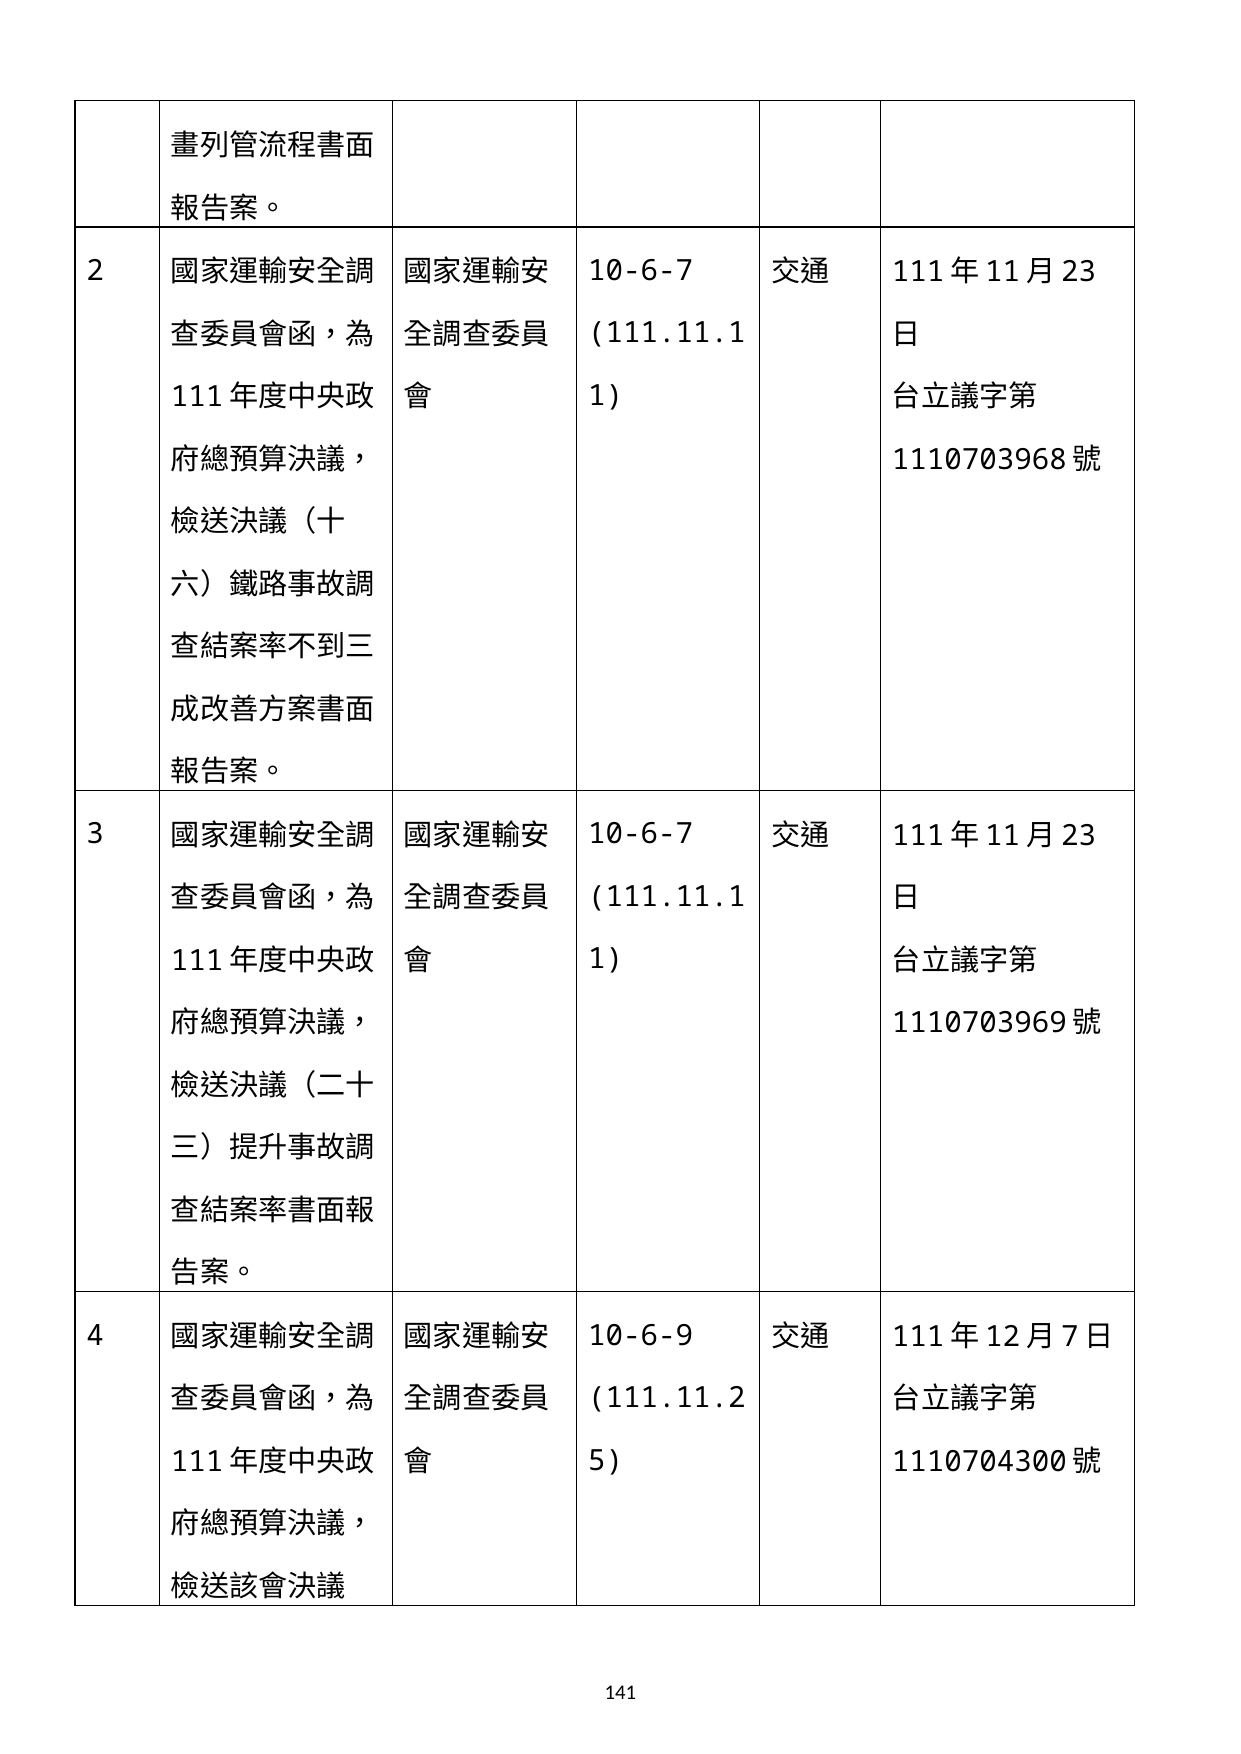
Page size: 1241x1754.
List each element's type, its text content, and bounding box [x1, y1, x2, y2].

table_cell [76, 101, 159, 226]
table_cell 交通 [760, 791, 880, 1291]
table_cell [881, 101, 1134, 226]
table_cell 國家運輸安全調查委員會函，為111年度中央政府總預算決議，檢送決議（十六）鐵路事故調查結案率不到三成改善方案書面報告案。 [160, 228, 392, 790]
table_cell [577, 101, 759, 226]
table_cell 111年11月23日 台立議字第1110703969號 [881, 791, 1134, 1291]
table_cell 4 [76, 1292, 159, 1604]
table_cell 10-6-7 (111.11.11) [577, 228, 759, 790]
table_cell [760, 101, 880, 226]
table_cell 10-6-7 (111.11.11) [577, 791, 759, 1291]
table_cell 國家運輸安全調查委員會 [393, 791, 576, 1291]
table_cell 國家運輸安全調查委員會 [393, 228, 576, 790]
table_cell 國家運輸安全調查委員會函，為111年度中央政府總預算決議，檢送該會決議 [160, 1292, 392, 1604]
table_cell [393, 101, 576, 226]
table_cell 國家運輸安全調查委員會函，為111年度中央政府總預算決議，檢送決議（二十三）提升事故調查結案率書面報告案。 [160, 791, 392, 1291]
table_cell 3 [76, 791, 159, 1291]
table_cell 2 [76, 228, 159, 790]
table_cell 交通 [760, 228, 880, 790]
table_cell 畫列管流程書面報告案。 [160, 101, 392, 226]
table_cell 10-6-9 (111.11.25) [577, 1292, 759, 1604]
table_cell 交通 [760, 1292, 880, 1604]
table_cell 國家運輸安全調查委員會 [393, 1292, 576, 1604]
table_cell 111年12月7日 台立議字第1110704300號 [881, 1292, 1134, 1604]
table_cell 111年11月23日 台立議字第1110703968號 [881, 228, 1134, 790]
